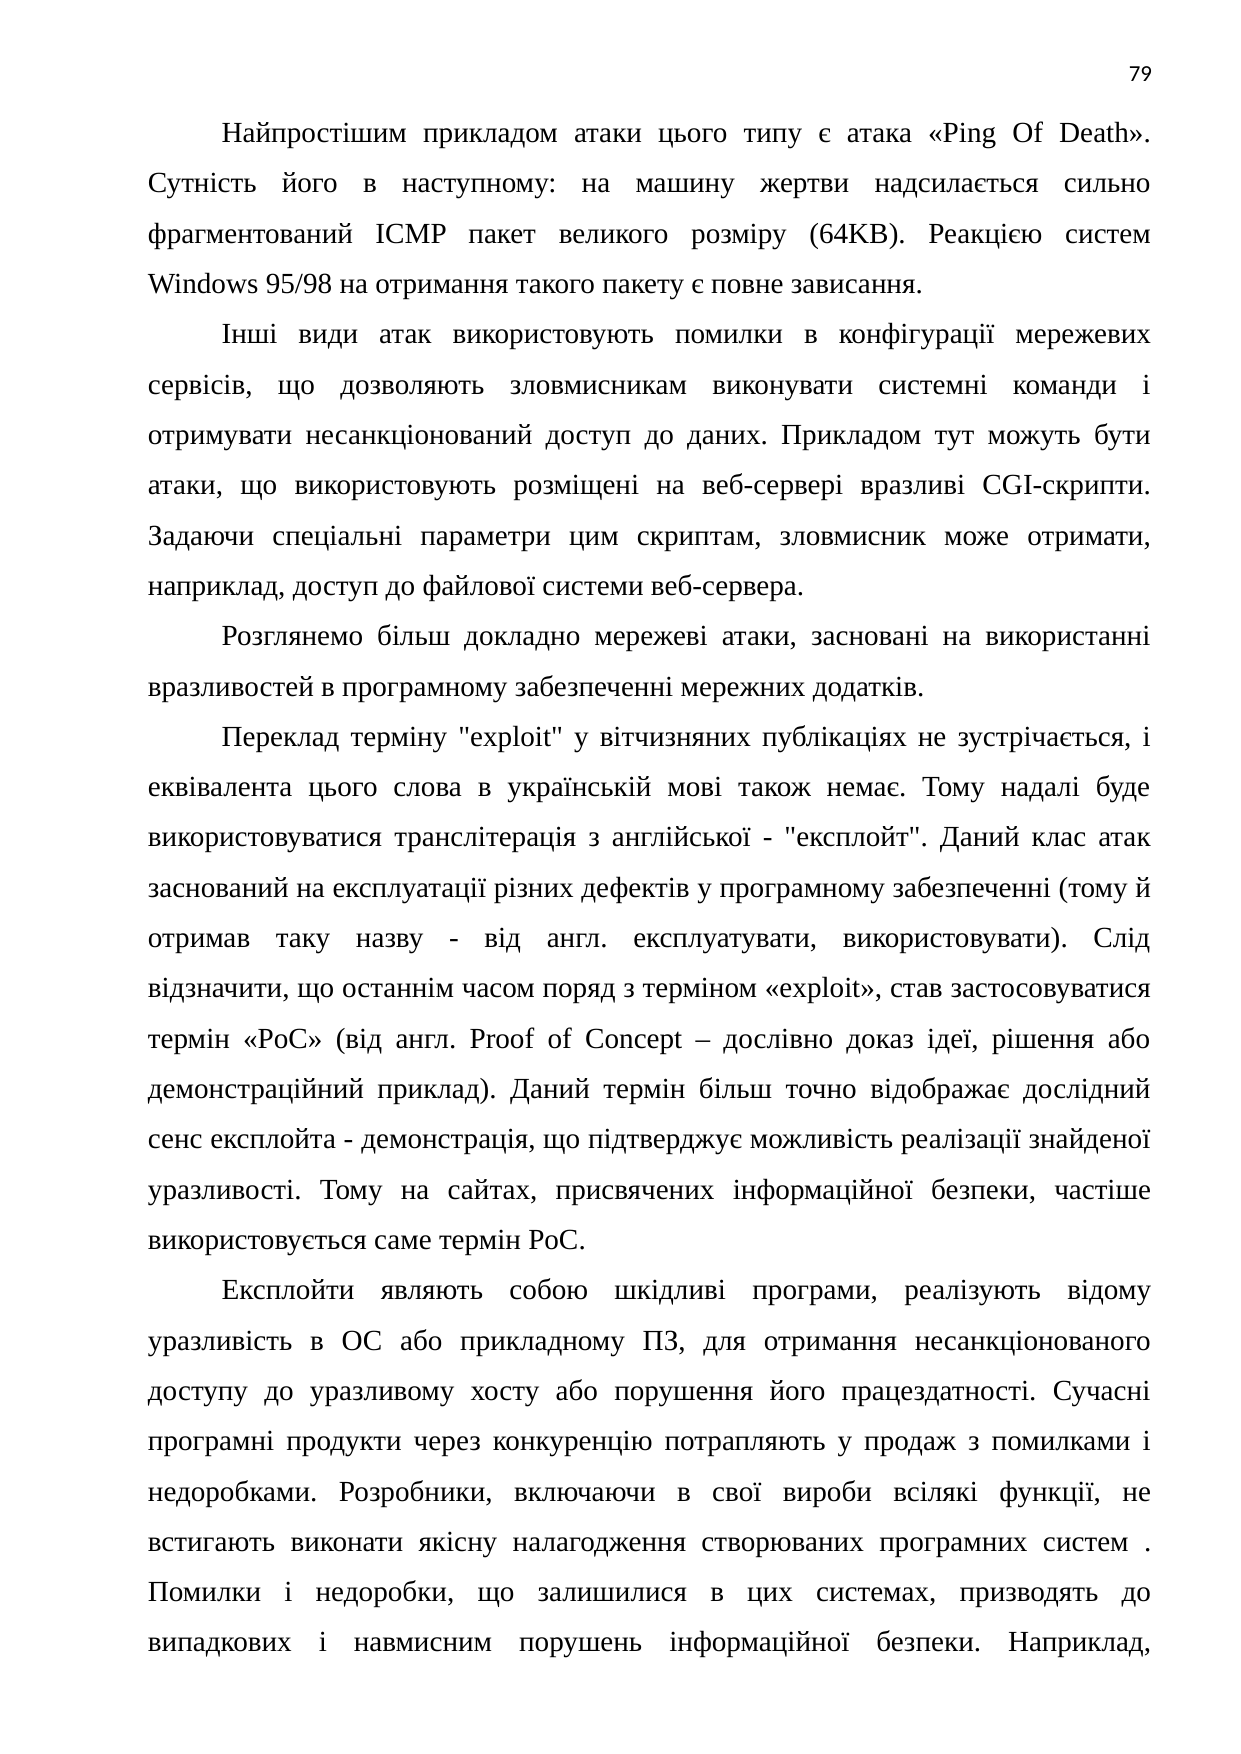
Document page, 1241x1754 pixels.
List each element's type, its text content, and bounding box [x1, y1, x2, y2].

text Переклад терміну "exploit" у вітчизняних публікаціях не зустрічається, і еквівалента цього слова в українській мові також немає. Тому надалі буде використовуватися транслітерація з англійської - "експлойт". Даний клас атак заснований на експлуатації різних дефектів у програмному забезпеченні (тому й отримав таку назву - від англ. експлуатувати, використовувати). Слід відзначити, що останнім часом поряд з терміном «exploit», став застосовуватися термін «PoC» (від англ. Proof of Concept – дослівно доказ ідеї, рішення або демонстраційний приклад). Даний термін більш точно відображає дослідний сенс експлойта - демонстрація, що підтверджує можливість реалізації знайденої уразливості. Тому на сайтах, присвячених інформаційної безпеки, частіше використовується саме термін PoC. [148, 719, 1152, 1256]
text Найпростішим прикладом атаки цього типу є атака «Ping Of Death». Сутність його в наступному: на машину жертви надсилається сильно фрагментований ICMP пакет великого розміру (64KB). Реакцією систем Windows 95/98 на отримання такого пакету є повне зависання. [148, 115, 1152, 300]
text Інші види атак використовують помилки в конфігурації мережевих сервісів, що дозволяють зловмисникам виконувати системні команди і отримувати несанкціонований доступ до даних. Прикладом тут можуть бути атаки, що використовують розміщені на веб-сервері вразливі CGI-скрипти. Задаючи спеціальні параметри цим скриптам, зловмисник може отримати, наприклад, доступ до файлової системи веб-сервера. [148, 316, 1152, 602]
text Експлойти являють собою шкідливі програми, реалізують відому уразливість в ОС або прикладному ПЗ, для отримання несанкціонованого доступу до уразливому хосту або порушення його працездатності. Сучасні програмні продукти через конкуренцію потрапляють у продаж з помилками і недоробками. Розробники, включаючи в свої вироби всілякі функції, не встигають виконати якісну налагодження створюваних програмних систем . Помилки і недоробки, що залишилися в цих системах, призводять до випадкових і навмисним порушень інформаційної безпеки. Наприклад, [148, 1272, 1152, 1658]
text Розглянемо більш докладно мережеві атаки, засновані на використанні вразливостей в програмному забезпеченні мережних додатків. [148, 618, 1152, 702]
